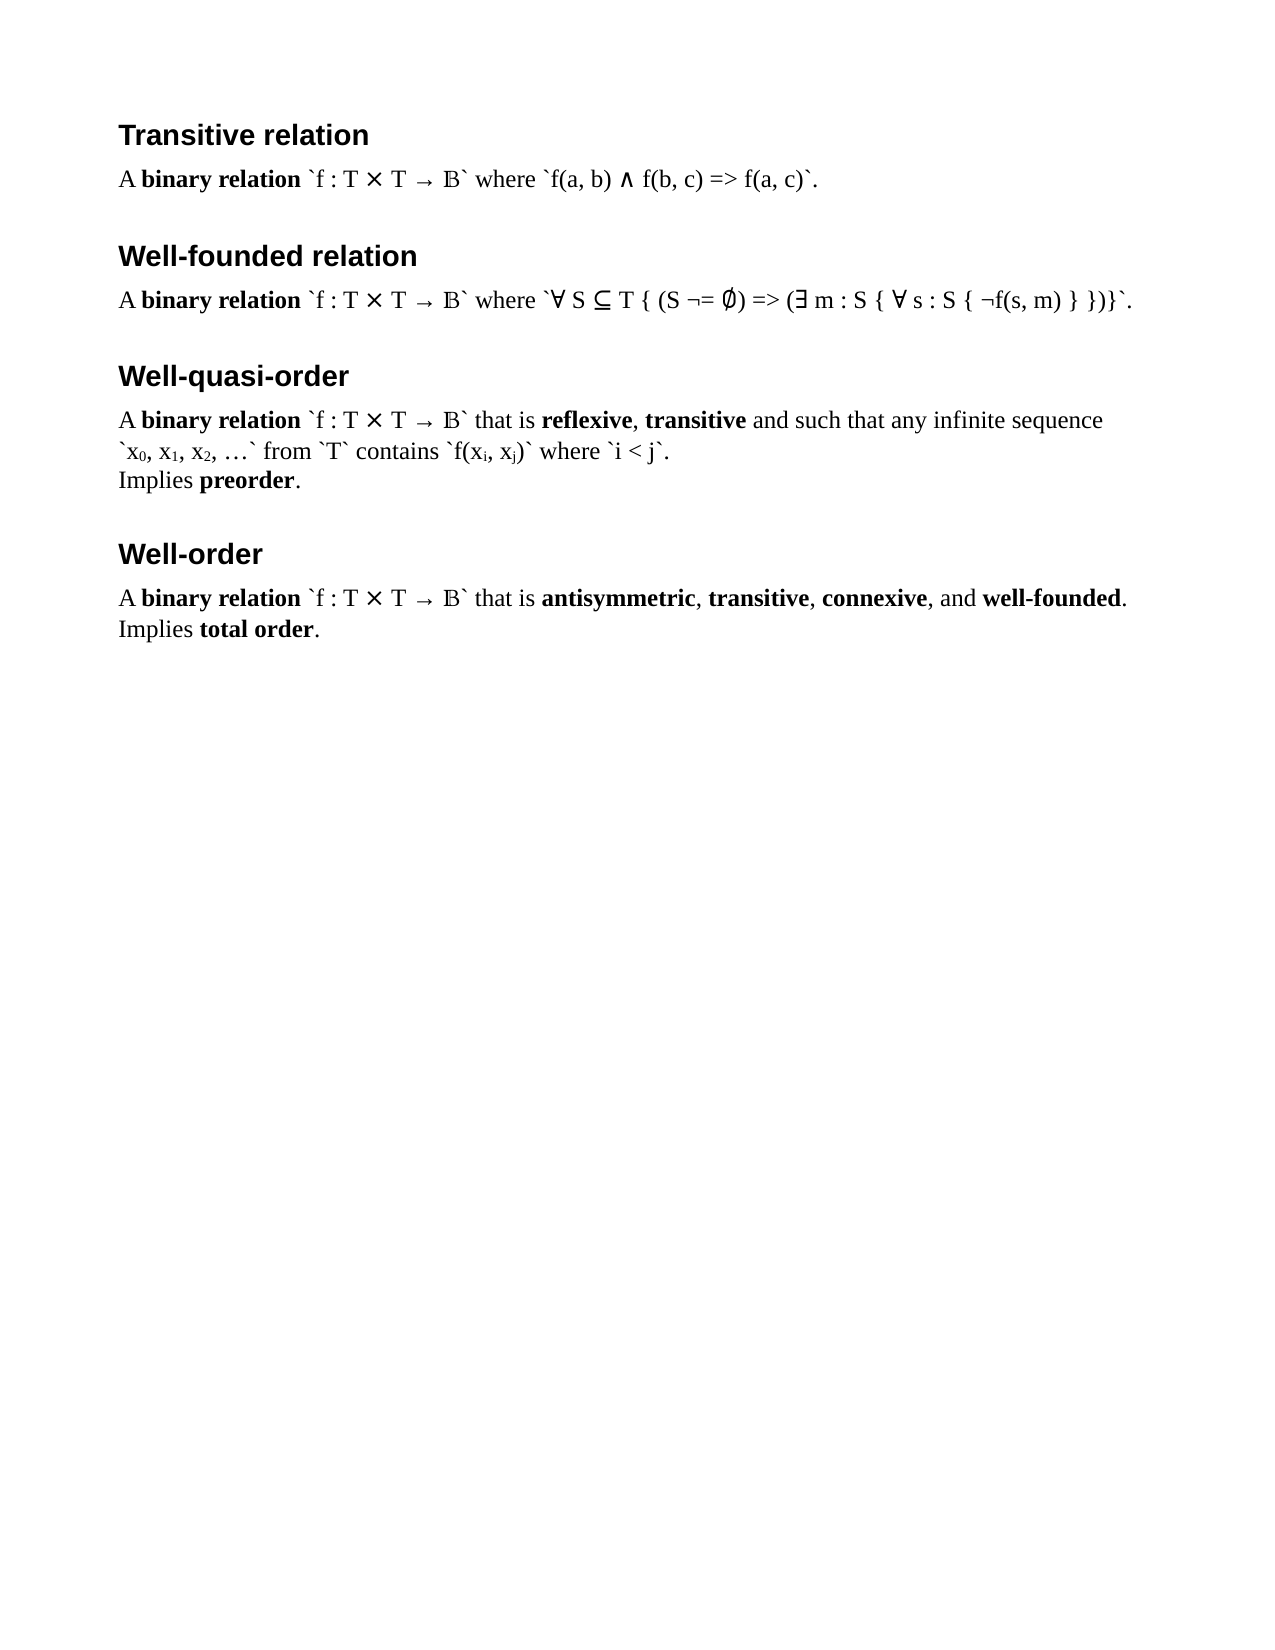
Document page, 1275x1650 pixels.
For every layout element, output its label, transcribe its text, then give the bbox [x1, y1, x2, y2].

text A binary relation `f : T ⨯ T → 𝔹` that is reflexive, transitive and such that any infinite sequence `x0, x1, x2, …` from `T` contains `f(xi, xj)` where `i < j`. [118, 405, 1157, 465]
subtitle Transitive relation [118, 118, 1157, 152]
subtitle Well-order [118, 537, 1157, 571]
subtitle Well-founded relation [118, 238, 1157, 272]
subtitle Well-quasi-order [118, 359, 1157, 393]
text A binary relation `f : T ⨯ T → 𝔹` that is antisymmetric, transitive, connexive, and well-founded. [118, 583, 1157, 614]
text Implies total order. [118, 614, 1157, 643]
text A binary relation `f : T ⨯ T → 𝔹` where `∀ S ⊆ T { (S ¬= ∅) => (∃ m : S { ∀ s : S { ¬f(s, m) } })}`. [118, 285, 1157, 316]
text Implies preorder. [118, 465, 1157, 493]
text A binary relation `f : T ⨯ T → 𝔹` where `f(a, b) ∧ f(b, c) => f(a, c)`. [118, 164, 1157, 195]
